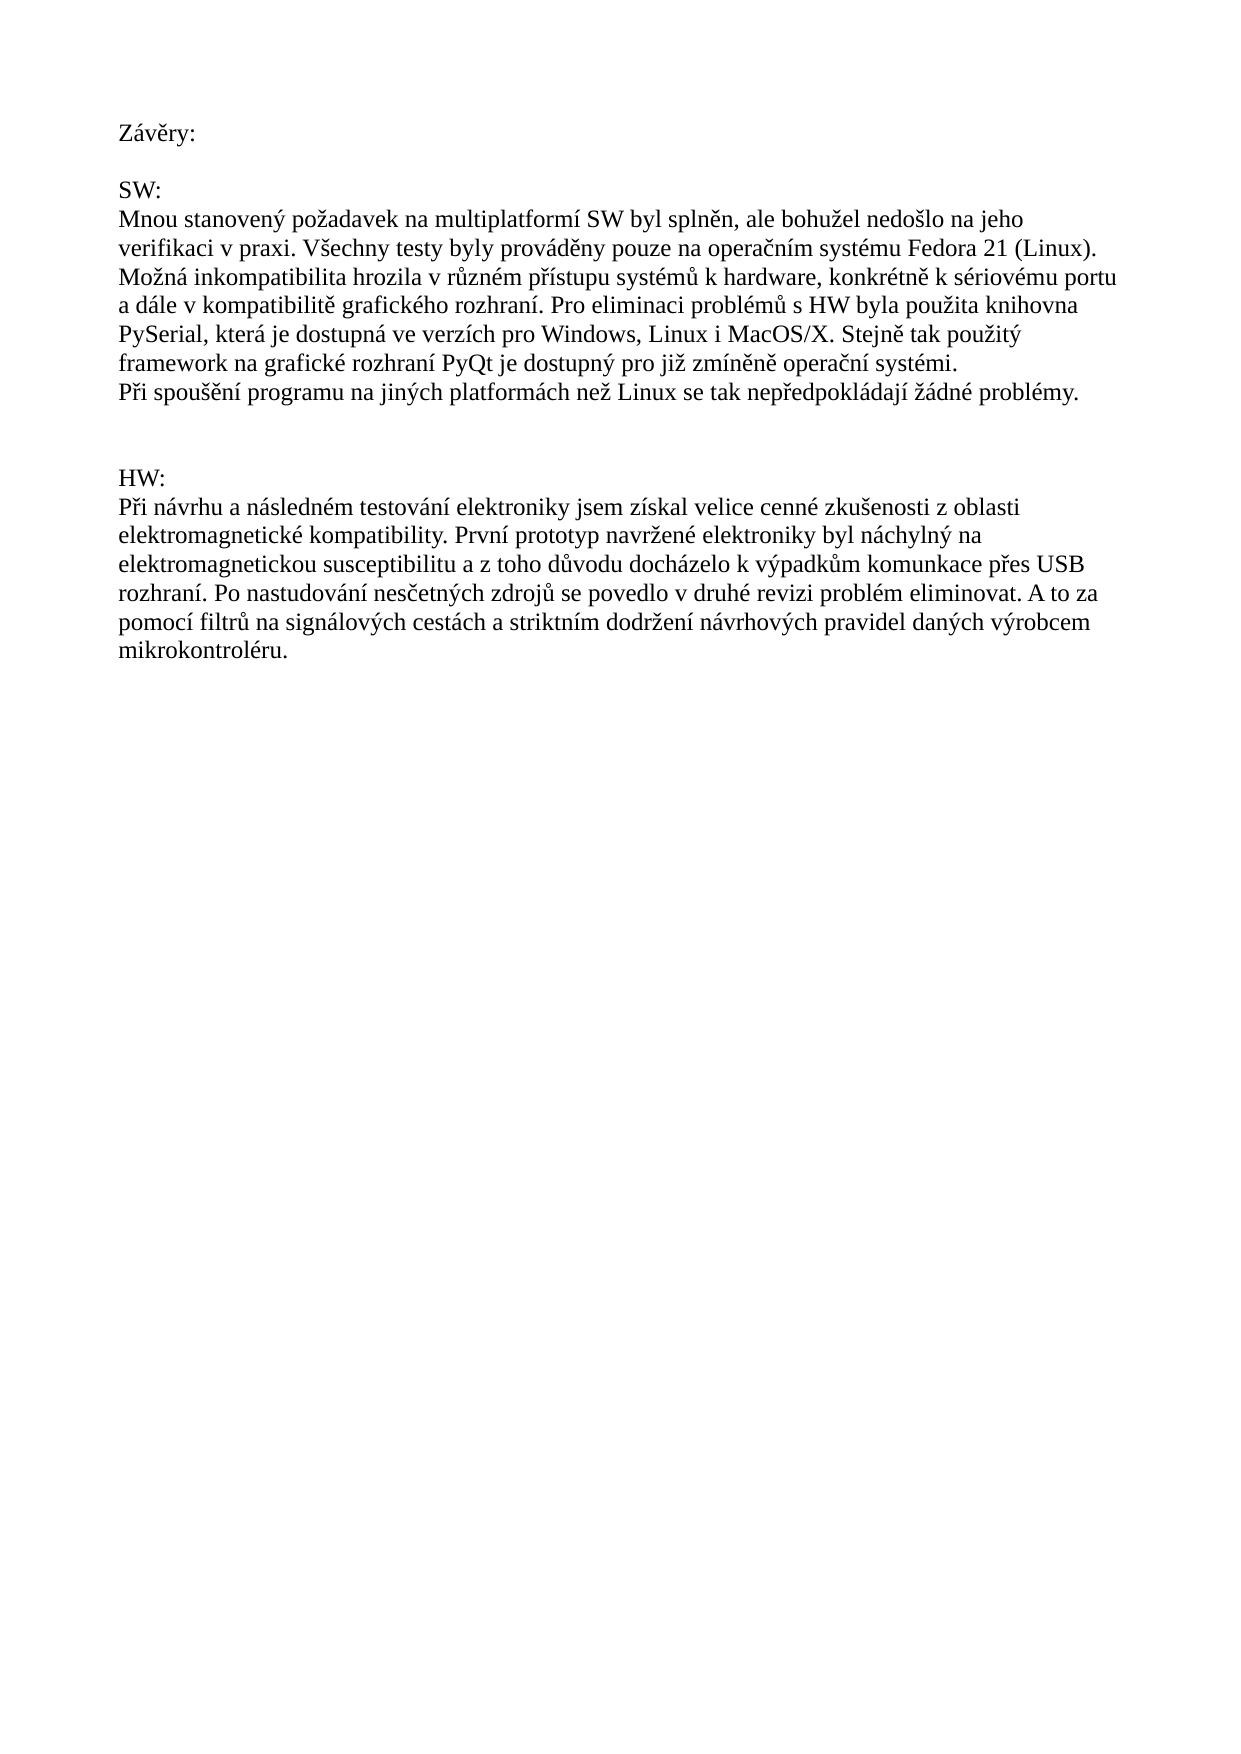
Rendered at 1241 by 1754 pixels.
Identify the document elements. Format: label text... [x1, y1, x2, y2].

text Při návrhu a následném testování elektroniky jsem získal velice cenné zkušenosti z oblasti elektromagnetické kompatibility. První prototyp navržené elektroniky byl náchylný na elektromagnetickou susceptibilitu a z toho důvodu docházelo k výpadkům komunkace přes USB rozhraní. Po nastudování nesčetných zdrojů se povedlo v druhé revizi problém eliminovat. A to za pomocí filtrů na signálových cestách a striktním dodržení návrhových pravidel daných výrobcem mikrokontroléru. [118, 492, 1122, 664]
text Závěry: [118, 118, 1122, 147]
text Mnou stanovený požadavek na multiplatformí SW byl splněn, ale bohužel nedošlo na jeho verifikaci v praxi. Všechny testy byly prováděny pouze na operačním systému Fedora 21 (Linux). Možná inkompatibilita hrozila v různém přístupu systémů k hardware, konkrétně k sériovému portu a dále v kompatibilitě grafického rozhraní. Pro eliminaci problémů s HW byla použita knihovna PySerial, která je dostupná ve verzích pro Windows, Linux i MacOS/X. Stejně tak použitý framework na grafické rozhraní PyQt je dostupný pro již zmíněně operační systémi. [118, 204, 1122, 377]
text SW: [118, 176, 1122, 204]
text HW: [118, 463, 1122, 492]
text Při spoušění programu na jiných platformách než Linux se tak nepředpokládají žádné problémy. [118, 377, 1122, 406]
